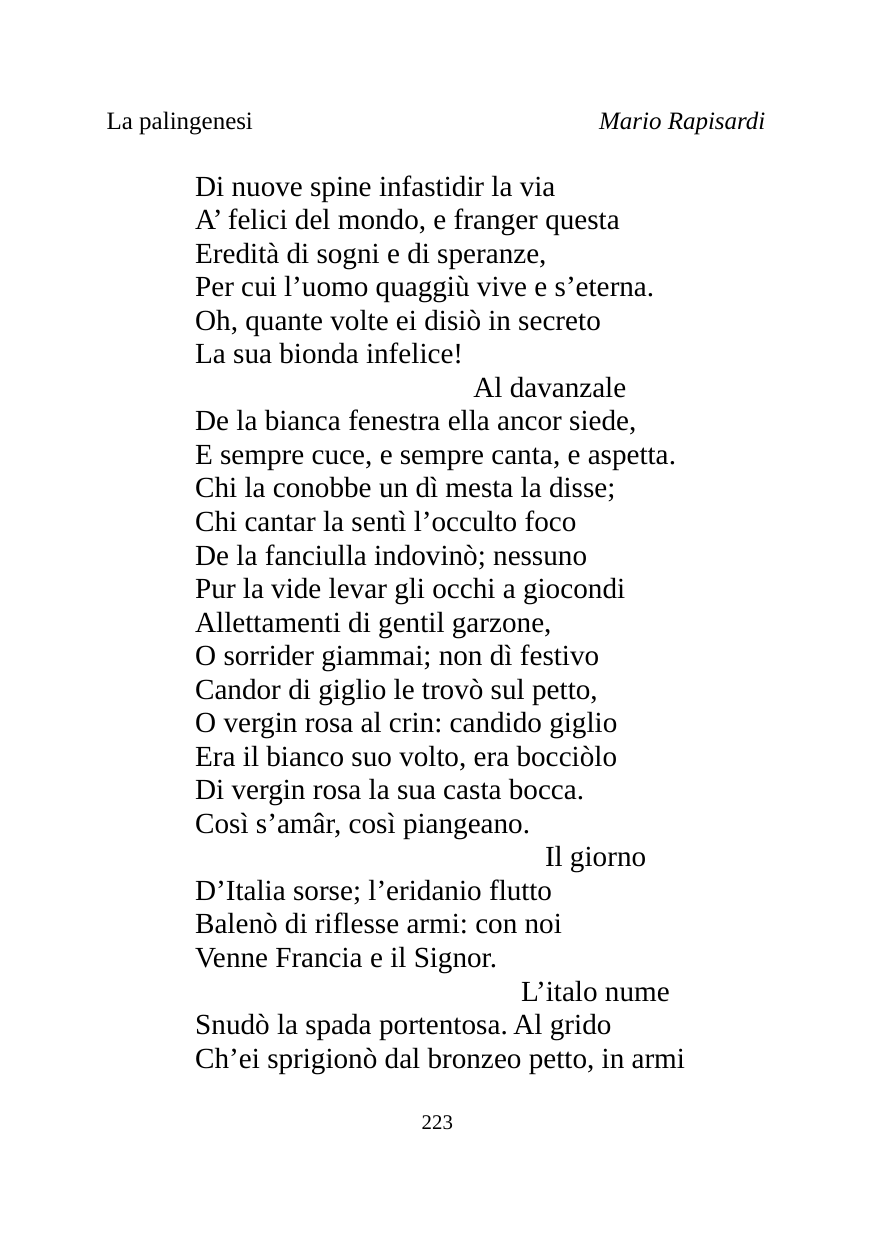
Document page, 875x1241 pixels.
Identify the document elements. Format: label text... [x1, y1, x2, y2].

text Di nuove spine infastidir la via A’ felici del mondo, e franger questa Eredità di sogni e di speranze, Per cui l’uomo quaggiù vive e s’eterna. Oh, quante volte ei disiò in secreto La sua bionda infelice! [165, 169, 768, 370]
text De la bianca fenestra ella ancor siede, E sempre cuce, e sempre canta, e aspetta. Chi la conobbe un dì mesta la disse; Chi cantar la sentì l’occulto foco De la fanciulla indovinò; nessuno Pur la vide levar gli occhi a giocondi Allettamenti di gentil garzone, O sorrider giammai; non dì festivo Candor di giglio le trovò sul petto, O vergin rosa al crin: candido giglio Era il bianco suo volto, era bocciòlo Di vergin rosa la sua casta bocca. Così s’amâr, così piangeano. [195, 403, 768, 839]
text Il giorno [545, 839, 768, 873]
text Snudò la spada portentosa. Al grido Ch’ei sprigionò dal bronzeo petto, in armi [195, 1007, 768, 1074]
text D’Italia sorse; l’eridanio flutto Balenò di riflesse armi: con noi Venne Francia e il Signor. [195, 873, 768, 974]
text Al davanzale [473, 370, 768, 403]
text L’italo nume [521, 974, 768, 1007]
